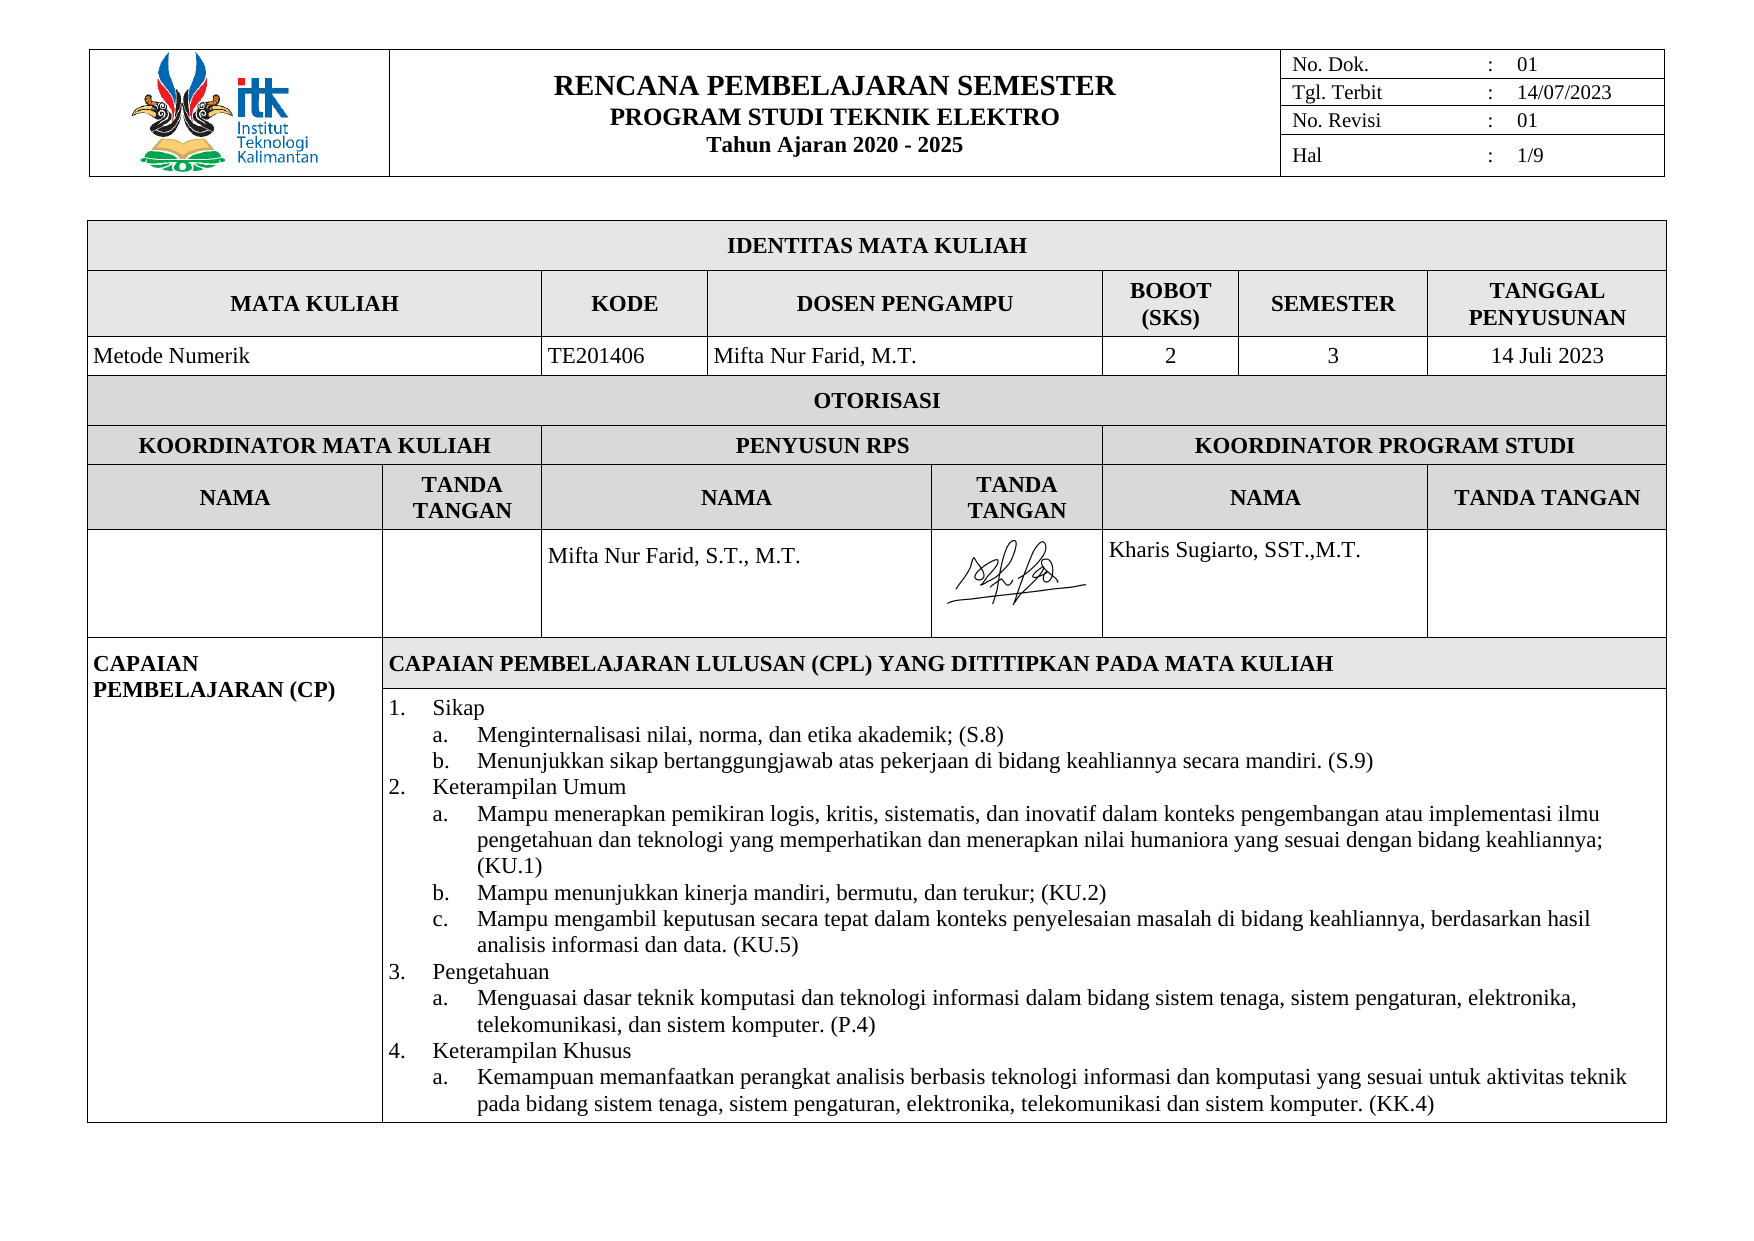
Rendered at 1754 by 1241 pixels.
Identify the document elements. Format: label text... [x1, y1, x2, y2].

table_cell [1428, 530, 1666, 637]
table_cell Kharis Sugiarto, SST.,M.T. [1103, 530, 1427, 637]
table_cell [383, 530, 541, 637]
table_cell Mifta Nur Farid, S.T., M.T. [542, 530, 931, 637]
table_cell KOORDINATOR MATA KULIAH [88, 426, 541, 464]
table_cell TANDA TANGAN [1428, 465, 1666, 529]
table_cell [932, 530, 1102, 637]
table_cell NAMA [1103, 465, 1427, 529]
table_cell BOBOT (SKS) [1103, 271, 1238, 336]
table_cell 3 [1239, 337, 1427, 374]
table_cell MATA KULIAH [88, 271, 541, 336]
table_cell 14 Juli 2023 [1428, 337, 1666, 374]
table_cell 2 [1103, 337, 1238, 374]
table_cell Metode Numerik [88, 337, 541, 374]
table_cell KODE [542, 271, 707, 336]
table_cell OTORISASI [88, 376, 1666, 425]
table_cell TANDA TANGAN [383, 465, 541, 529]
table_cell TANGGAL PENYUSUNAN [1428, 271, 1666, 336]
table_cell [88, 530, 382, 637]
picture [127, 50, 322, 176]
table_cell Mifta Nur Farid, M.T. [708, 337, 1102, 374]
table_cell KOORDINATOR PROGRAM STUDI [1103, 426, 1666, 464]
table_cell NAMA [88, 465, 382, 529]
table_cell DOSEN PENGAMPU [708, 271, 1102, 336]
table_cell CAPAIAN PEMBELAJARAN LULUSAN (CPL) YANG DITITIPKAN PADA MATA KULIAH [383, 638, 1666, 688]
picture [942, 536, 1091, 610]
table_cell NAMA [542, 465, 931, 529]
table_cell TANDA TANGAN [932, 465, 1102, 529]
table_cell SEMESTER [1239, 271, 1427, 336]
table_cell Sikap Menginternalisasi nilai, norma, dan etika akademik; (S.8) Menunjukkan sikap bertanggungjawab atas pekerjaan di bidang keahliannya secara mandiri. (S.9) Keterampilan Umum Mampu menerapkan pemikiran logis, kritis, sistematis, dan inovatif dalam konteks pengembangan atau implementasi ilmu pengetahuan dan teknologi yang memperhatikan dan menerapkan nilai humaniora yang sesuai dengan bidang keahliannya; (KU.1) Mampu menunjukkan kinerja mandiri, bermutu, dan terukur; (KU.2) Mampu mengambil keputusan secara tepat dalam konteks penyelesaian masalah di bidang keahliannya, berdasarkan hasil analisis informasi dan data. (KU.5) Pengetahuan Menguasai dasar teknik komputasi dan teknologi informasi dalam bidang sistem tenaga, sistem pengaturan, elektronika, telekomunikasi, dan sistem komputer. (P.4) Keterampilan Khusus Kemampuan memanfaatkan perangkat analisis berbasis teknologi informasi dan komputasi yang sesuai untuk aktivitas teknik pada bidang sistem tenaga, sistem pengaturan, elektronika, telekomunikasi dan sistem komputer. (KK.4) [383, 689, 1666, 1122]
table_cell TE201406 [542, 337, 707, 374]
table_header IDENTITAS MATA KULIAH [88, 221, 1666, 270]
table_cell CAPAIAN PEMBELAJARAN (CP) [88, 638, 382, 1122]
table_cell PENYUSUN RPS [542, 426, 1102, 464]
